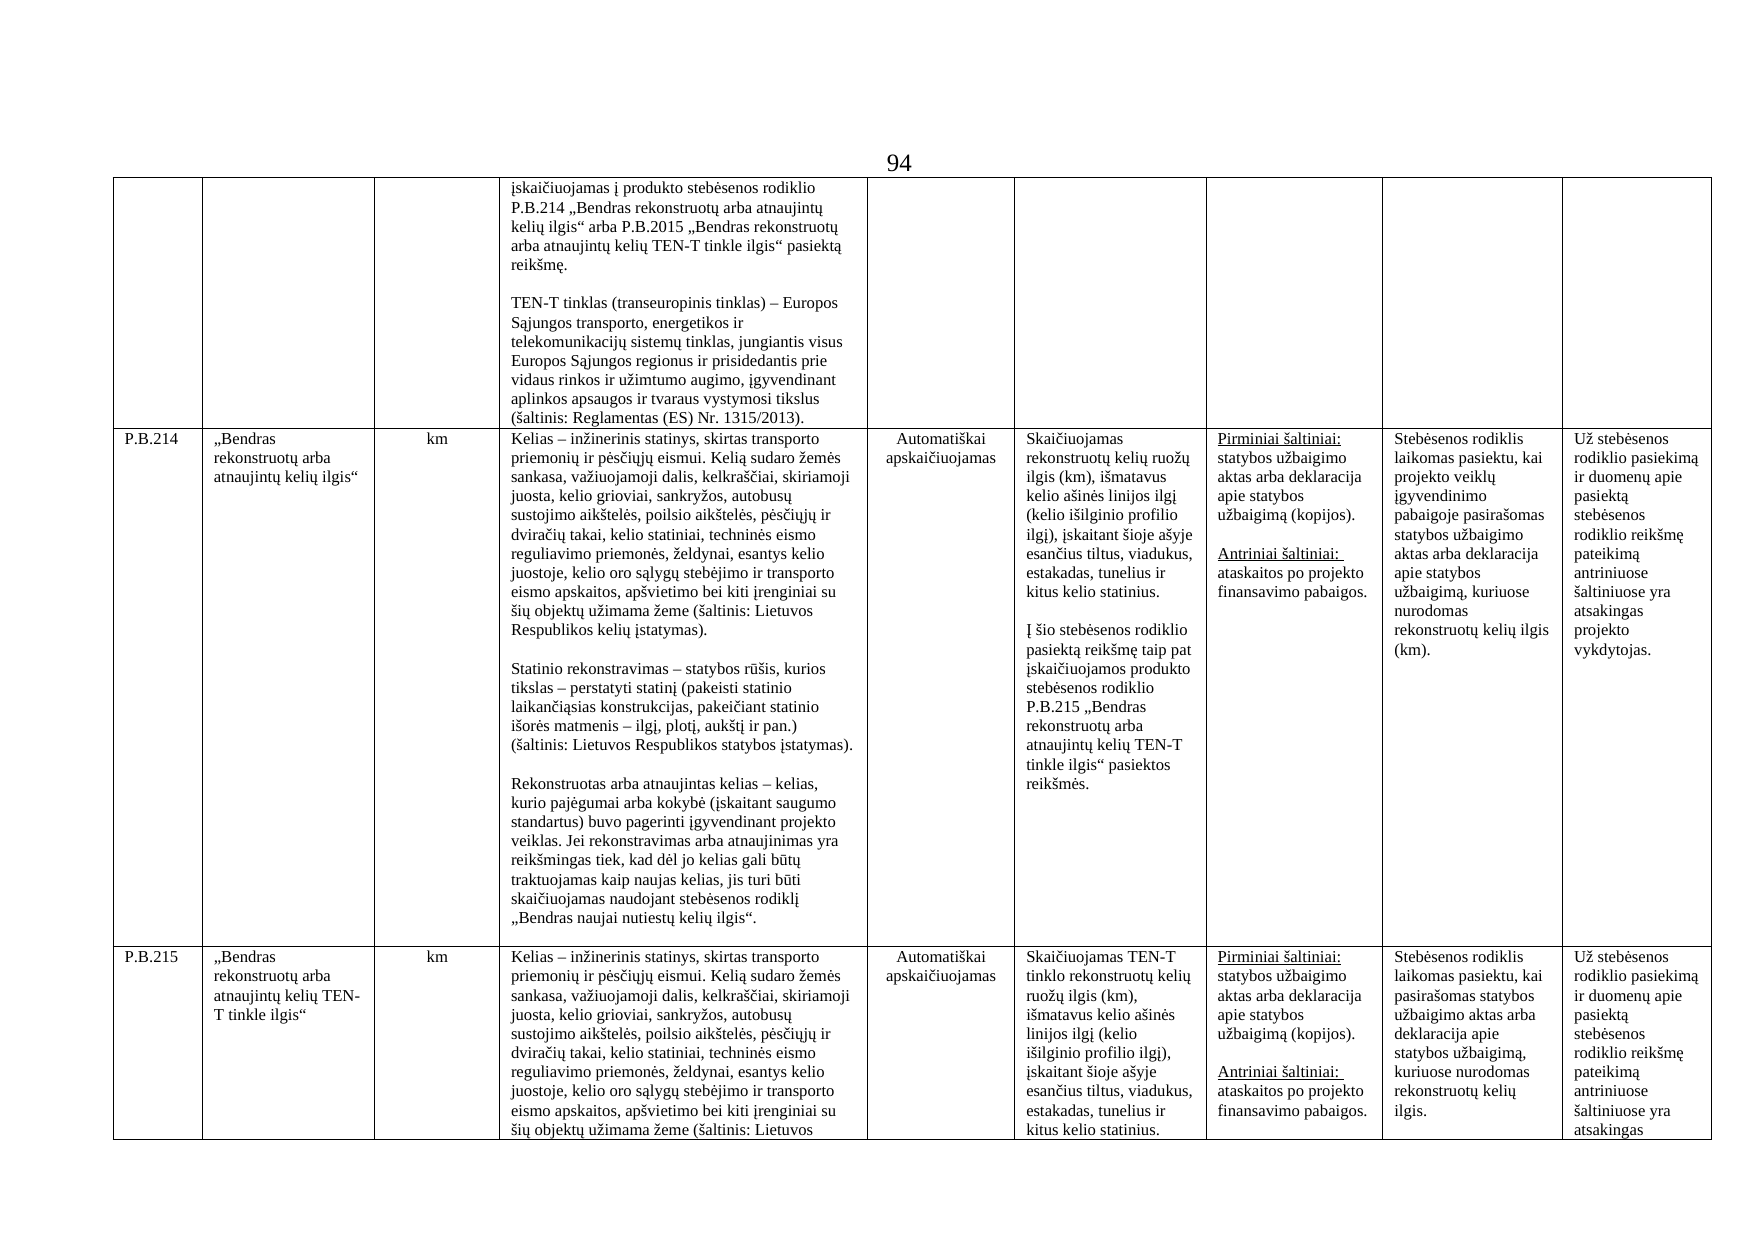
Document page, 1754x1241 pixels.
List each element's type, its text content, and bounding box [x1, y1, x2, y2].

table_cell įskaičiuojamas į produkto stebėsenos rodiklio P.B.214 „Bendras rekonstruotų arba atnaujintų kelių ilgis“ arba P.B.2015 „Bendras rekonstruotų arba atnaujintų kelių TEN-T tinkle ilgis“ pasiektą reikšmę. TEN-T tinklas (transeuropinis tinklas) – Europos Sąjungos transporto, energetikos ir telekomunikacijų sistemų tinklas, jungiantis visus Europos Sąjungos regionus ir prisidedantis prie vidaus rinkos ir užimtumo augimo, įgyvendinant aplinkos apsaugos ir tvaraus vystymosi tikslus (šaltinis: Reglamentas (ES) Nr. 1315/2013). [500, 178, 867, 427]
table_cell Kelias – inžinerinis statinys, skirtas transporto priemonių ir pėsčiųjų eismui. Kelią sudaro žemės sankasa, važiuojamoji dalis, kelkraščiai, skiriamoji juosta, kelio grioviai, sankryžos, autobusų sustojimo aikštelės, poilsio aikštelės, pėsčiųjų ir dviračių takai, kelio statiniai, techninės eismo reguliavimo priemonės, želdynai, esantys kelio juostoje, kelio oro sąlygų stebėjimo ir transporto eismo apskaitos, apšvietimo bei kiti įrenginiai su šių objektų užimama žeme (šaltinis: Lietuvos [500, 947, 867, 1139]
table_cell [203, 178, 374, 427]
table_cell Skaičiuojamas rekonstruotų kelių ruožų ilgis (km), išmatavus kelio ašinės linijos ilgį (kelio išilginio profilio ilgį), įskaitant šioje ašyje esančius tiltus, viadukus, estakadas, tunelius ir kitus kelio statinius. Į šio stebėsenos rodiklio pasiektą reikšmę taip pat įskaičiuojamos produkto stebėsenos rodiklio P.B.215 „Bendras rekonstruotų arba atnaujintų kelių TEN-T tinkle ilgis“ pasiektos reikšmės. [1015, 429, 1206, 946]
table_cell Pirminiai šaltiniai: statybos užbaigimo aktas arba deklaracija apie statybos užbaigimą (kopijos). Antriniai šaltiniai: ataskaitos po projekto finansavimo pabaigos. [1207, 429, 1382, 946]
table_cell [1563, 178, 1711, 427]
table_cell Kelias – inžinerinis statinys, skirtas transporto priemonių ir pėsčiųjų eismui. Kelią sudaro žemės sankasa, važiuojamoji dalis, kelkraščiai, skiriamoji juosta, kelio grioviai, sankryžos, autobusų sustojimo aikštelės, poilsio aikštelės, pėsčiųjų ir dviračių takai, kelio statiniai, techninės eismo reguliavimo priemonės, želdynai, esantys kelio juostoje, kelio oro sąlygų stebėjimo ir transporto eismo apskaitos, apšvietimo bei kiti įrenginiai su šių objektų užimama žeme (šaltinis: Lietuvos Respublikos kelių įstatymas). Statinio rekonstravimas – statybos rūšis, kurios tikslas – perstatyti statinį (pakeisti statinio laikančiąsias konstrukcijas, pakeičiant statinio išorės matmenis – ilgį, plotį, aukštį ir pan.) (šaltinis: Lietuvos Respublikos statybos įstatymas). Rekonstruotas arba atnaujintas kelias – kelias, kurio pajėgumai arba kokybė (įskaitant saugumo standartus) buvo pagerinti įgyvendinant projekto veiklas. Jei rekonstravimas arba atnaujinimas yra reikšmingas tiek, kad dėl jo kelias gali būtų traktuojamas kaip naujas kelias, jis turi būti skaičiuojamas naudojant stebėsenos rodiklį „Bendras naujai nutiestų kelių ilgis“. [500, 429, 867, 946]
table_cell Automatiškai apskaičiuojamas [868, 947, 1014, 1139]
table_cell Stebėsenos rodiklis laikomas pasiektu, kai pasirašomas statybos užbaigimo aktas arba deklaracija apie statybos užbaigimą, kuriuose nurodomas rekonstruotų kelių ilgis. [1383, 947, 1562, 1139]
table_cell [375, 178, 499, 427]
table_cell [868, 178, 1014, 427]
table_cell [1207, 178, 1382, 427]
table_cell [1015, 178, 1206, 427]
table_cell „Bendras rekonstruotų arba atnaujintų kelių TEN-T tinkle ilgis“ [203, 947, 374, 1139]
table_cell P.B.215 [114, 947, 202, 1139]
table_cell Skaičiuojamas TEN-T tinklo rekonstruotų kelių ruožų ilgis (km), išmatavus kelio ašinės linijos ilgį (kelio išilginio profilio ilgį), įskaitant šioje ašyje esančius tiltus, viadukus, estakadas, tunelius ir kitus kelio statinius. [1015, 947, 1206, 1139]
table_cell Už stebėsenos rodiklio pasiekimą ir duomenų apie pasiektą stebėsenos rodiklio reikšmę pateikimą antriniuose šaltiniuose yra atsakingas [1563, 947, 1711, 1139]
table_cell Pirminiai šaltiniai: statybos užbaigimo aktas arba deklaracija apie statybos užbaigimą (kopijos). Antriniai šaltiniai: ataskaitos po projekto finansavimo pabaigos. [1207, 947, 1382, 1139]
table_cell Stebėsenos rodiklis laikomas pasiektu, kai projekto veiklų įgyvendinimo pabaigoje pasirašomas statybos užbaigimo aktas arba deklaracija apie statybos užbaigimą, kuriuose nurodomas rekonstruotų kelių ilgis (km). [1383, 429, 1562, 946]
table_cell P.B.214 [114, 429, 202, 946]
table_cell km [375, 429, 499, 946]
table_cell [114, 178, 202, 427]
table_cell „Bendras rekonstruotų arba atnaujintų kelių ilgis“ [203, 429, 374, 946]
table_cell Už stebėsenos rodiklio pasiekimą ir duomenų apie pasiektą stebėsenos rodiklio reikšmę pateikimą antriniuose šaltiniuose yra atsakingas projekto vykdytojas. [1563, 429, 1711, 946]
table_cell Automatiškai apskaičiuojamas [868, 429, 1014, 946]
table_cell km [375, 947, 499, 1139]
table_cell [1383, 178, 1562, 427]
